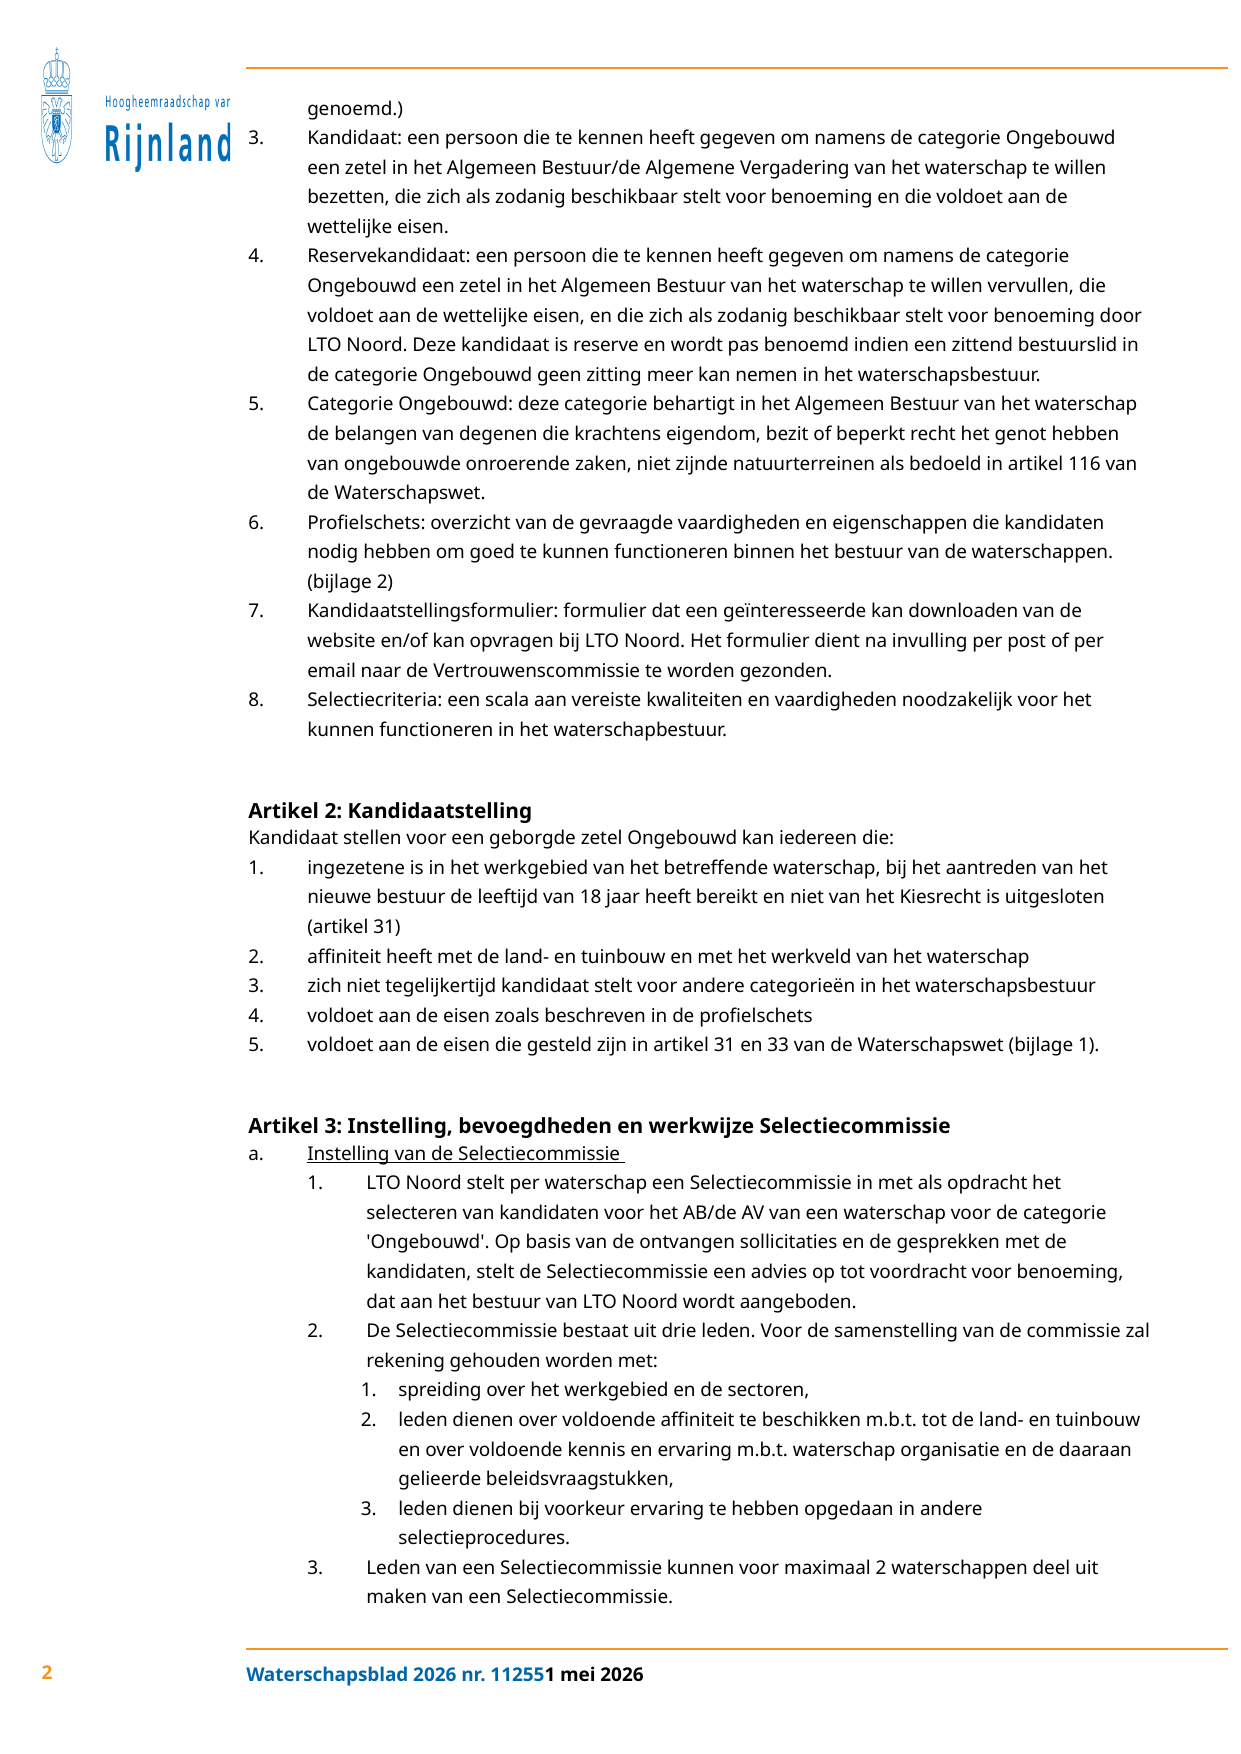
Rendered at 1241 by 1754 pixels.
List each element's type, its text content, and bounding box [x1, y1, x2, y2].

list Profielschets: overzicht van de gevraagde vaardigheden en eigenschappen die kandidaten nodig hebben om goed te kunnen functioneren binnen het bestuur van de waterschappen. (bijlage 2) [248, 509, 1152, 594]
list leden dienen over voldoende affiniteit te beschikken m.b.t. tot de land- en tuinbouw en over voldoende kennis en ervaring m.b.t. waterschap organisatie en de daaraan gelieerde beleidsvraagstukken, [361, 1406, 1152, 1491]
text Artikel 2: Kandidaatstelling [248, 796, 1152, 824]
list genoemd.) [248, 95, 1152, 121]
picture [41, 47, 231, 172]
text Artikel 3: Instelling, bevoegdheden en werkwijze Selectiecommissie [248, 1112, 1152, 1140]
list De Selectiecommissie bestaat uit drie leden. Voor de samenstelling van de commissie zal rekening gehouden worden met: [307, 1317, 1152, 1373]
list Kandidaat: een persoon die te kennen heeft gegeven om namens de categorie Ongebouwd een zetel in het Algemeen Bestuur/de Algemene Vergadering van het waterschap te willen bezetten, die zich als zodanig beschikbaar stelt voor benoeming en die voldoet aan de wettelijke eisen. [248, 124, 1152, 239]
list affiniteit heeft met de land- en tuinbouw en met het werkveld van het waterschap [248, 943, 1152, 968]
list LTO Noord stelt per waterschap een Selectiecommissie in met als opdracht het selecteren van kandidaten voor het AB/de AV van een waterschap voor de categorie 'Ongebouwd'. Op basis van de ontvangen sollicitaties en de gesprekken met de kandidaten, stelt de Selectiecommissie een advies op tot voordracht voor benoeming, dat aan het bestuur van LTO Noord wordt aangeboden. [307, 1169, 1152, 1314]
list Reservekandidaat: een persoon die te kennen heeft gegeven om namens de categorie Ongebouwd een zetel in het Algemeen Bestuur van het waterschap te willen vervullen, die voldoet aan de wettelijke eisen, en die zich als zodanig beschikbaar stelt voor benoeming door LTO Noord. Deze kandidaat is reserve en wordt pas benoemd indien een zittend bestuurslid in de categorie Ongebouwd geen zitting meer kan nemen in het waterschapsbestuur. [248, 243, 1152, 387]
text Kandidaat stellen voor een geborgde zetel Ongebouwd kan iedereen die: [248, 824, 1152, 850]
list spreiding over het werkgebied en de sectoren, [361, 1377, 1152, 1402]
list zich niet tegelijkertijd kandidaat stelt voor andere categorieën in het waterschapsbestuur [248, 972, 1152, 998]
list voldoet aan de eisen zoals beschreven in de profielschets [248, 1002, 1152, 1028]
list Categorie Ongebouwd: deze categorie behartigt in het Algemeen Bestuur van het waterschap de belangen van degenen die krachtens eigendom, bezit of beperkt recht het genot hebben van ongebouwde onroerende zaken, niet zijnde natuurterreinen als bedoeld in artikel 116 van de Waterschapswet. [248, 391, 1152, 505]
list Leden van een Selectiecommissie kunnen voor maximaal 2 waterschappen deel uit maken van een Selectiecommissie. [307, 1554, 1152, 1609]
list Kandidaatstellingsformulier: formulier dat een geïnteresseerde kan downloaden van de website en/of kan opvragen bij LTO Noord. Het formulier dient na invulling per post of per email naar de Vertrouwenscommissie te worden gezonden. [248, 598, 1152, 683]
list Instelling van de Selectiecommissie [248, 1140, 1152, 1166]
list ingezetene is in het werkgebied van het betreffende waterschap, bij het aantreden van het nieuwe bestuur de leeftijd van 18 jaar heeft bereikt en niet van het Kiesrecht is uitgesloten (artikel 31) [248, 854, 1152, 939]
list voldoet aan de eisen die gesteld zijn in artikel 31 en 33 van de Waterschapswet (bijlage 1). [248, 1032, 1152, 1057]
list Selectiecriteria: een scala aan vereiste kwaliteiten en vaardigheden noodzakelijk voor het kunnen functioneren in het waterschapbestuur. [248, 686, 1152, 742]
list leden dienen bij voorkeur ervaring te hebben opgedaan in andere selectieprocedures. [361, 1495, 1152, 1550]
